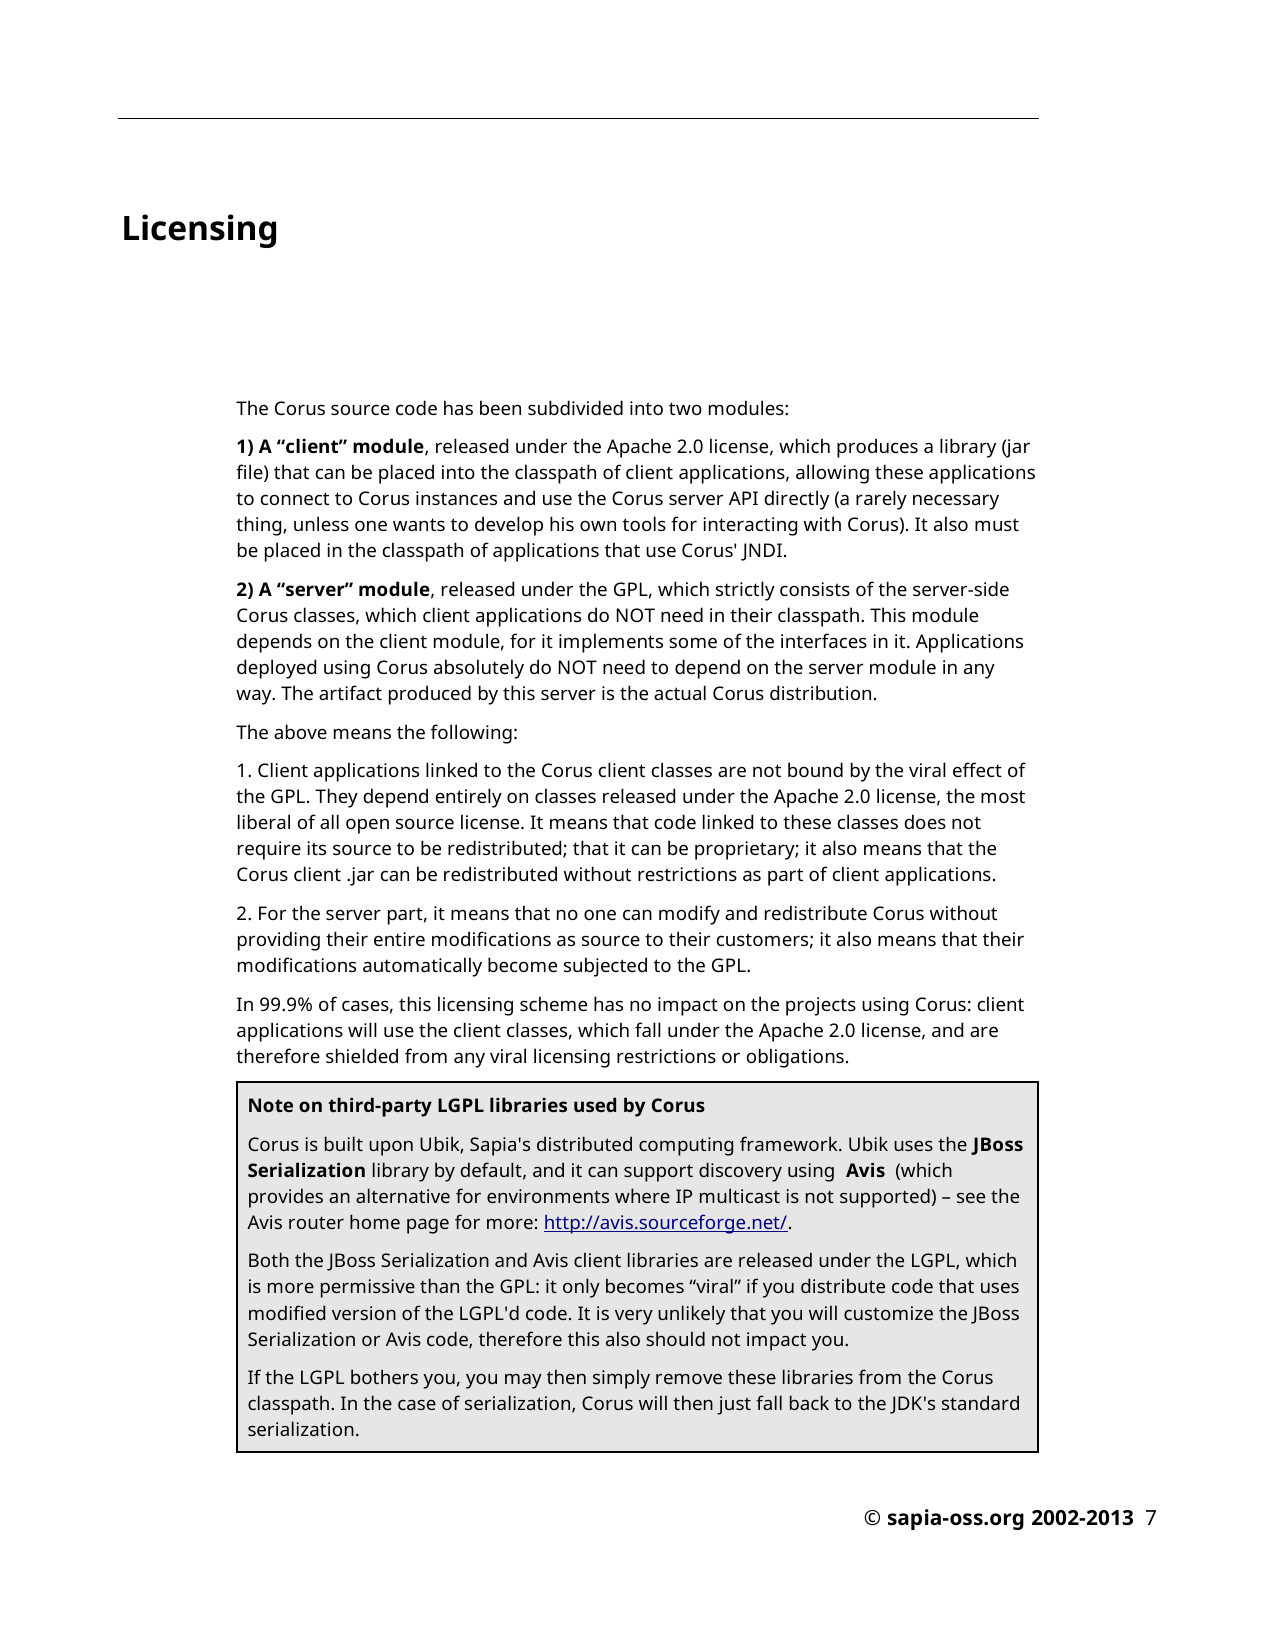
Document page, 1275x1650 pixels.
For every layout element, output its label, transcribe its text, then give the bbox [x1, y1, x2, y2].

text If the LGPL bothers you, you may then simply remove these libraries from the Corus classpath. In the case of serialization, Corus will then just fall back to the JDK's standard serialization. [238, 1353, 1037, 1451]
text 2. For the server part, it means that no one can modify and redistribute Corus without providing their entire modifications as source to their customers; it also means that their modifications automatically become subjected to the GPL. [236, 900, 1039, 978]
text Corus is built upon Ubik, Sapia's distributed computing framework. Ubik uses the JBoss Serialization library by default, and it can support discovery using Avis (which provides an alternative for environments where IP multicast is not supported) – see the Avis router home page for more: http://avis.sourceforge.net/. [238, 1119, 1037, 1235]
text Both the JBoss Serialization and Avis client libraries are released under the LGPL, which is more permissive than the GPL: it only becomes “viral” if you distribute code that uses modified version of the LGPL'd code. It is very unlikely that you will customize the JBoss Serialization or Avis code, therefore this also should not impact you. [238, 1236, 1037, 1351]
subtitle Licensing [118, 119, 1039, 336]
text 1. Client applications linked to the Corus client classes are not bound by the viral effect of the GPL. They depend entirely on classes released under the Apache 2.0 license, the most liberal of all open source license. It means that code linked to these classes does not require its source to be redistributed; that it can be proprietary; it also means that the Corus client .jar can be redistributed without restrictions as part of client applications. [236, 757, 1039, 887]
text 2) A “server” module, released under the GPL, which strictly consists of the server-side Corus classes, which client applications do NOT need in their classpath. This module depends on the client module, for it implements some of the interfaces in it. Applications deployed using Corus absolutely do NOT need to depend on the server module in any way. The artifact produced by this server is the actual Corus distribution. [236, 576, 1039, 706]
text In 99.9% of cases, this licensing scheme has no impact on the projects using Corus: client applications will use the client classes, which fall under the Apache 2.0 license, and are therefore shielded from any viral licensing restrictions or obligations. [236, 990, 1039, 1068]
text Note on third-party LGPL libraries used by Corus [238, 1083, 1037, 1118]
text 1) A “client” module, released under the Apache 2.0 license, which produces a library (jar file) that can be placed into the classpath of client applications, allowing these applications to connect to Corus instances and use the Corus server API directly (a rarely necessary thing, unless one wants to develop his own tools for interacting with Corus). It also must be placed in the classpath of applications that use Corus' JNDI. [236, 433, 1039, 563]
text The Corus source code has been subdivided into two modules: [236, 394, 1039, 421]
text The above means the following: [236, 718, 1039, 744]
